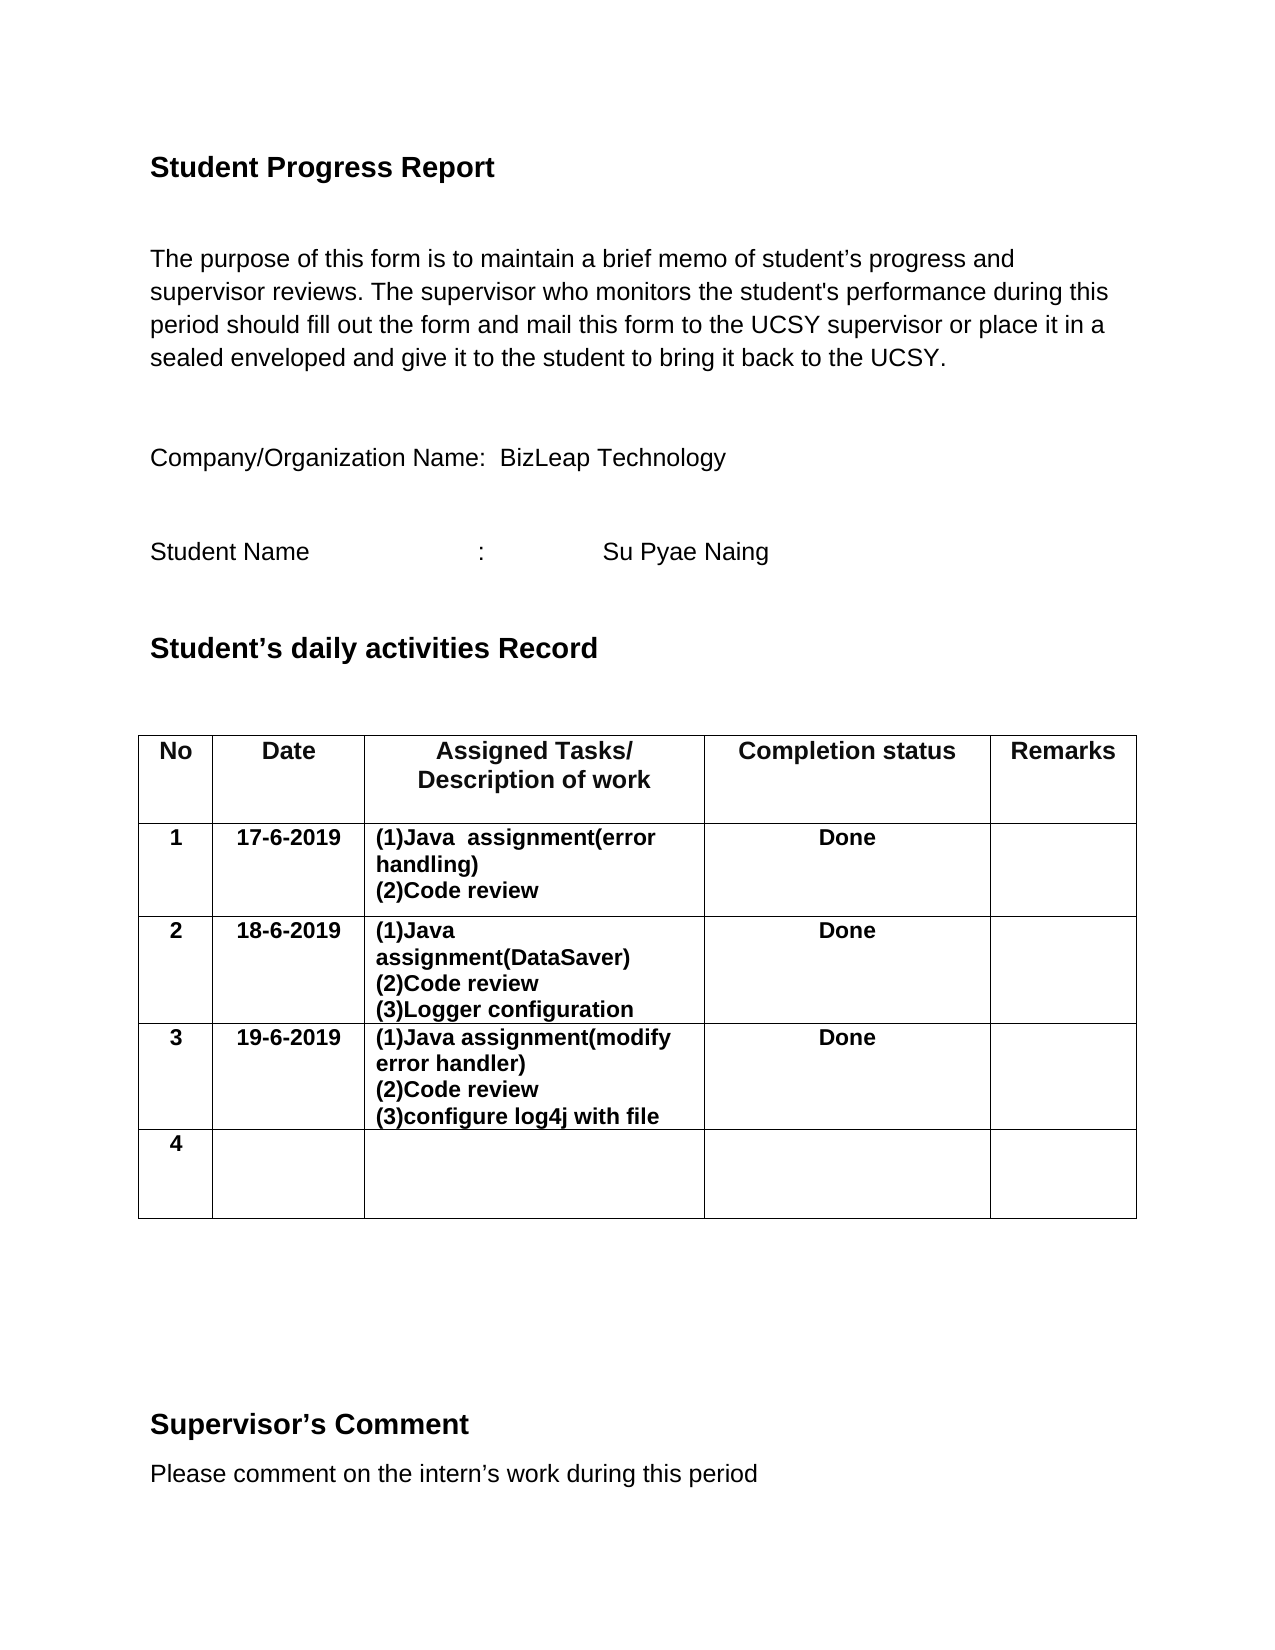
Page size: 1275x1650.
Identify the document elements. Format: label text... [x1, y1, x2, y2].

table_cell 19-6-2019 [213, 1024, 364, 1129]
table_header No [139, 736, 212, 823]
table_header Completion status [705, 736, 990, 823]
table_cell [213, 1130, 364, 1217]
table_cell (1)Java assignment(modify error handler) (2)Code review (3)configure log4j with file [365, 1024, 704, 1129]
table_cell [991, 1130, 1136, 1217]
table_cell [365, 1130, 704, 1217]
table_cell [705, 1130, 990, 1217]
table_cell 17-6-2019 [213, 824, 364, 916]
table_cell Done [705, 1024, 990, 1129]
text Student’s daily activities Record [150, 631, 1125, 664]
table_cell 2 [139, 917, 212, 1023]
table_header Date [213, 736, 364, 823]
table_header Assigned Tasks/ Description of work [365, 736, 704, 823]
table_cell [991, 917, 1136, 1023]
text Company/Organization Name: BizLeap Technology [150, 443, 1125, 471]
table_cell 3 [139, 1024, 212, 1129]
text Supervisor’s Comment [150, 1407, 1125, 1440]
text Please comment on the intern’s work during this period [150, 1459, 1125, 1488]
table_cell [991, 1024, 1136, 1129]
text Student Progress Report [150, 150, 1125, 183]
table_cell 18-6-2019 [213, 917, 364, 1023]
text The purpose of this form is to maintain a brief memo of student’s progress and supervisor reviews. The supervisor who monitors the student's performance during this period should fill out the form and mail this form to the UCSY supervisor or place it in a sealed enveloped and give it to the student to bring it back to the UCSY. [150, 244, 1125, 372]
table_cell Done [705, 917, 990, 1023]
table_cell 1 [139, 824, 212, 916]
table_cell (1)Java assignment(DataSaver) (2)Code review (3)Logger configuration [365, 917, 704, 1023]
table_cell [991, 824, 1136, 916]
text Student Name : Su Pyae Naing [150, 537, 1125, 566]
table_header Remarks [991, 736, 1136, 823]
table_cell (1)Java assignment(error handling) (2)Code review [365, 824, 704, 916]
table_cell Done [705, 824, 990, 916]
table_cell 4 [139, 1130, 212, 1217]
